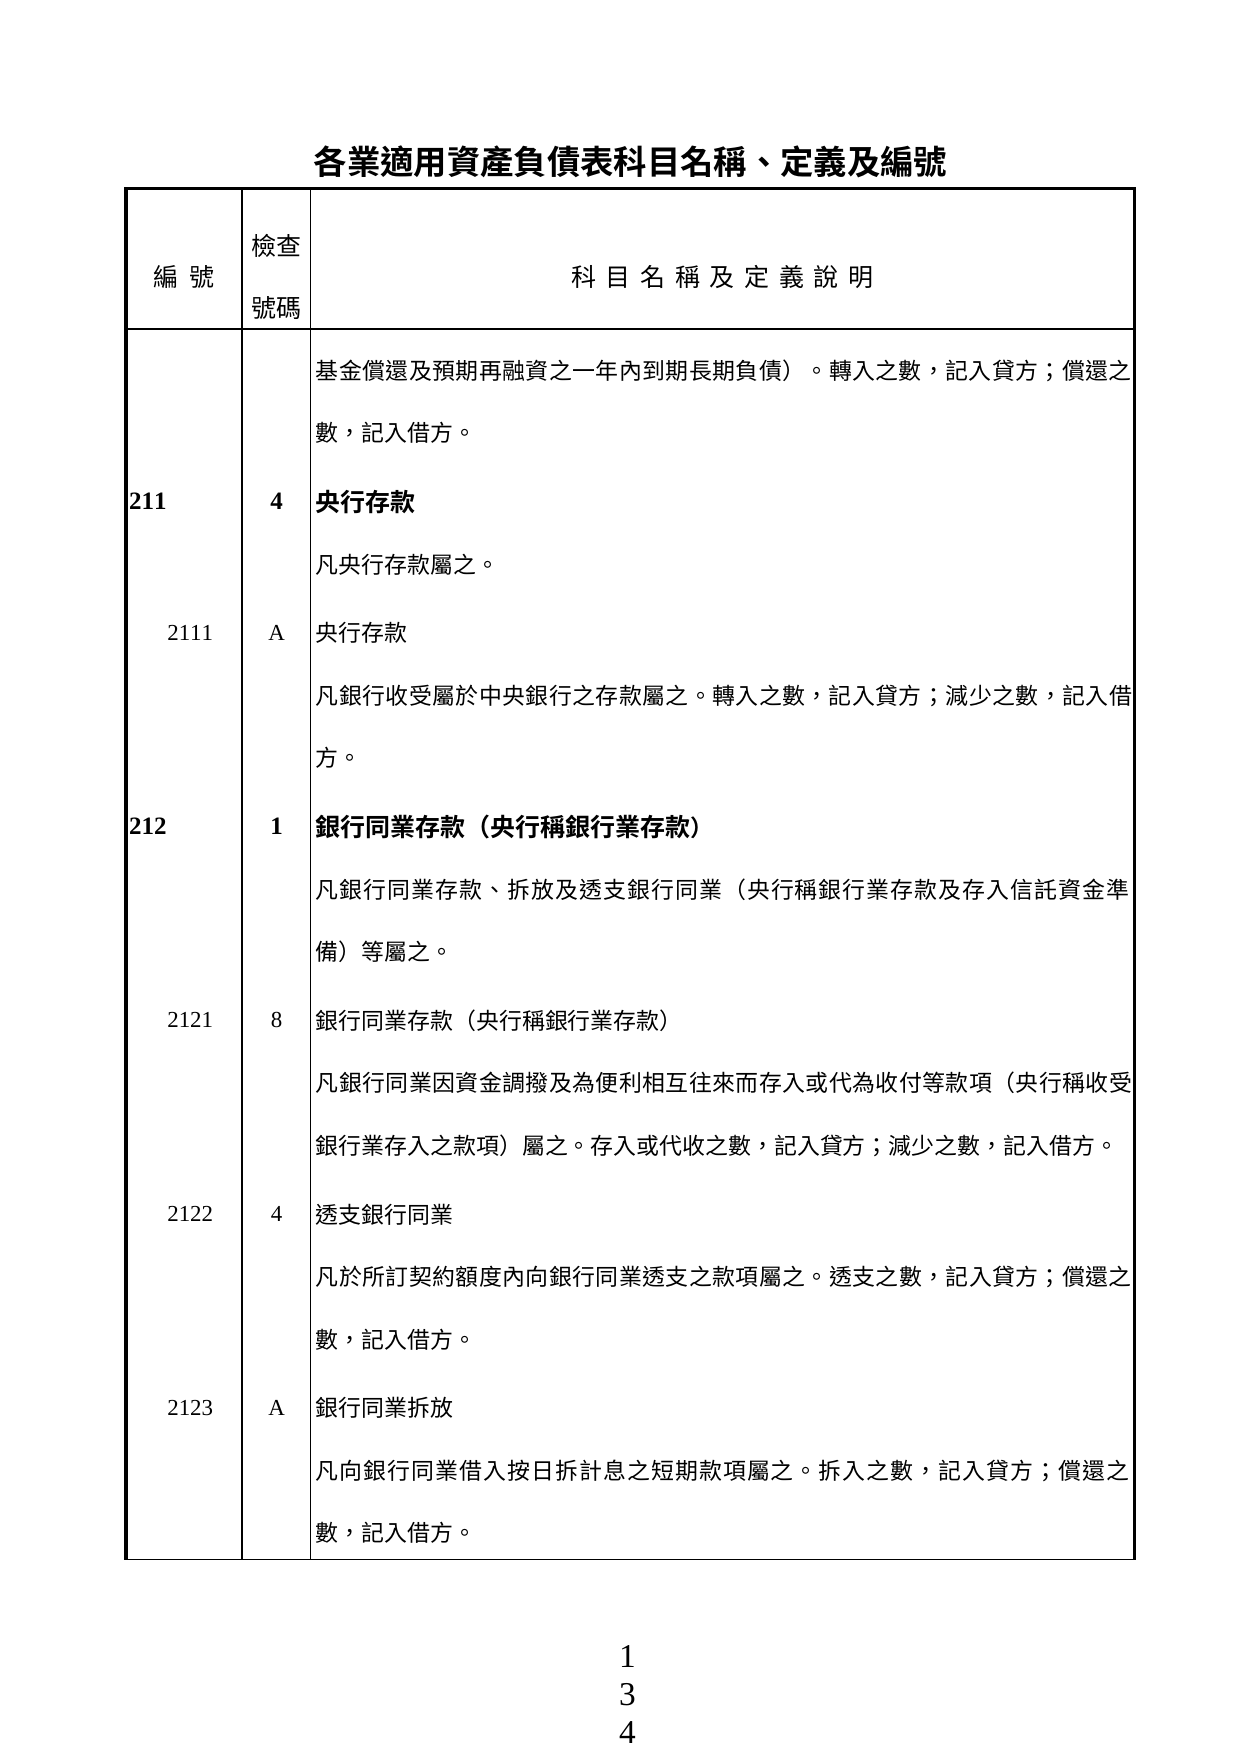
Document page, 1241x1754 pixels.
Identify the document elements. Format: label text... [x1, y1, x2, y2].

table_cell 編 號 [128, 190, 241, 328]
table_cell [106, 459, 124, 590]
table_cell 8 [243, 978, 310, 1172]
table_header [106, 112, 126, 187]
table_cell A [243, 1365, 310, 1559]
table_cell 212 [128, 784, 241, 978]
table_cell 1 [243, 784, 310, 978]
table_cell A [243, 590, 310, 784]
table_cell 2122 [128, 1172, 241, 1365]
table_cell [106, 1172, 124, 1365]
table_cell 基金償還及預期再融資之一年內到期長期負債）。轉入之數，記入貸方；償還之數，記入借方。 [311, 330, 1133, 459]
table_cell [106, 590, 124, 784]
table_cell 2123 [128, 1365, 241, 1559]
table_cell 2121 [128, 978, 241, 1172]
table_cell [128, 330, 241, 459]
table_header 各業適用資產負債表科目名稱、定義及編號 [126, 112, 1134, 187]
table_cell [106, 978, 124, 1172]
table_cell 2111 [128, 590, 241, 784]
table_cell [106, 187, 124, 328]
table_cell [106, 328, 124, 459]
table_cell [106, 1365, 124, 1559]
table_cell 銀行同業存款（央行稱銀行業存款） 凡銀行同業存款、拆放及透支銀行同業（央行稱銀行業存款及存入信託資金準備）等屬之。 [311, 784, 1133, 978]
table_cell 銀行同業存款（央行稱銀行業存款） 凡銀行同業因資金調撥及為便利相互往來而存入或代為收付等款項（央行稱收受銀行業存入之款項）屬之。存入或代收之數，記入貸方；減少之數，記入借方。 [311, 978, 1133, 1172]
table_cell 4 [243, 1172, 310, 1365]
table_cell 檢查號碼 [243, 190, 310, 328]
table_cell 4 [243, 459, 310, 590]
table_cell 央行存款 凡央行存款屬之。 [311, 459, 1133, 590]
table_cell 央行存款 凡銀行收受屬於中央銀行之存款屬之。轉入之數，記入貸方；減少之數，記入借方。 [311, 590, 1133, 784]
table_cell [106, 784, 124, 978]
table_cell 透支銀行同業 凡於所訂契約額度內向銀行同業透支之款項屬之。透支之數，記入貸方；償還之數，記入借方。 [311, 1172, 1133, 1365]
table_cell 科 目 名 稱 及 定 義 說 明 [311, 190, 1133, 328]
table_cell [243, 330, 310, 459]
table_cell 211 [128, 459, 241, 590]
table_cell 銀行同業拆放 凡向銀行同業借入按日拆計息之短期款項屬之。拆入之數，記入貸方；償還之數，記入借方。 [311, 1365, 1133, 1559]
